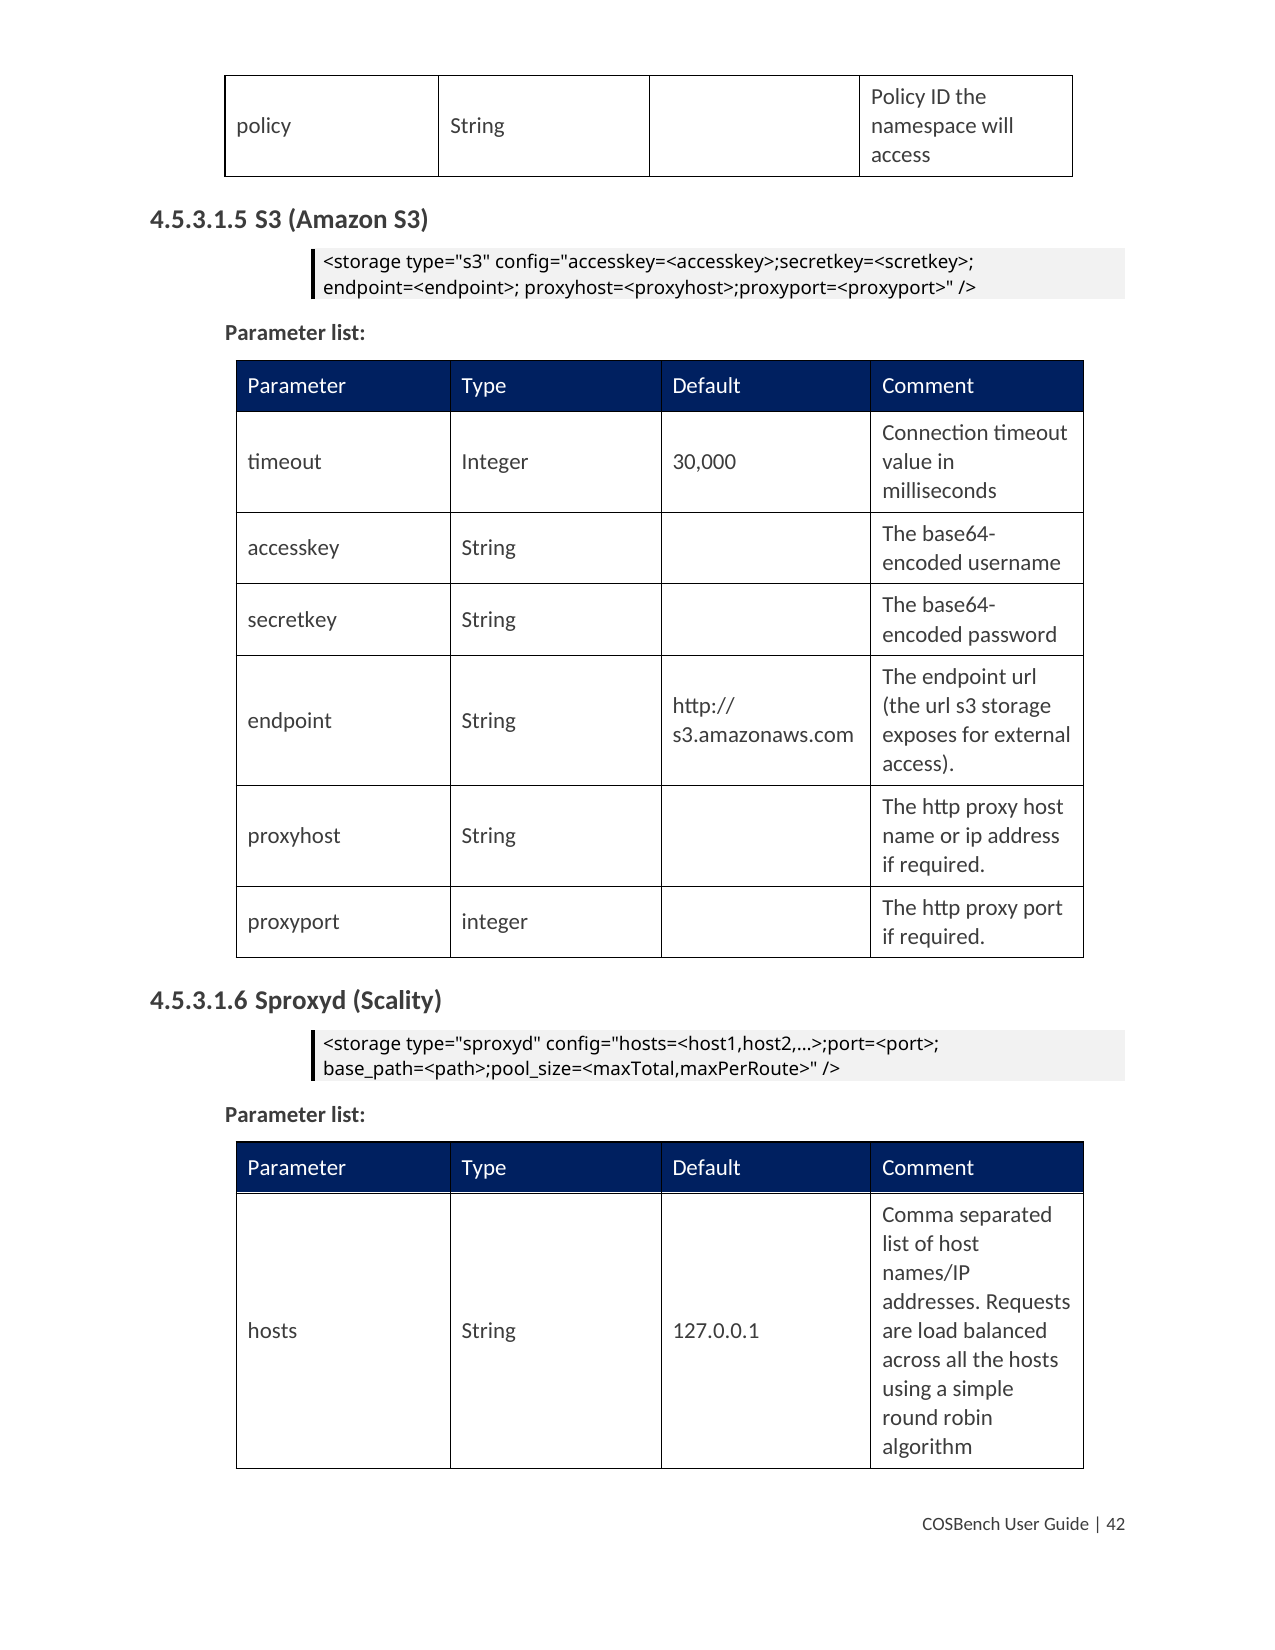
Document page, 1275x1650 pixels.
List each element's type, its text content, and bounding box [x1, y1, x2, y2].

table_cell hosts [237, 1194, 450, 1467]
table_cell Connection timeout value in milliseconds [871, 412, 1083, 512]
table_cell Comma separated list of host names/IP addresses. Requests are load balanced across all the hosts using a simple round robin algorithm [871, 1194, 1083, 1467]
table_cell 30,000 [662, 412, 870, 512]
table_cell endpoint [237, 656, 450, 785]
table_cell String [451, 786, 661, 886]
table_cell The endpoint url (the url s3 storage exposes for external access). [871, 656, 1083, 785]
table_header Type [451, 361, 661, 411]
text <storage type="sproxyd" config="hosts=<host1,host2,…>;port=<port>; base_path=<path>;pool_size=<maxTotal,maxPerRoute>" /> [315, 1030, 1125, 1081]
table_cell The base64-encoded username [871, 513, 1083, 583]
subtitle Sproxyd (Scality) [150, 983, 1125, 1016]
table_header Parameter [237, 1143, 450, 1192]
table_cell accesskey [237, 513, 450, 583]
table_cell String [451, 513, 661, 583]
table_cell 127.0.0.1 [662, 1194, 870, 1467]
table_cell The http proxy port if required. [871, 887, 1083, 957]
table_header Comment [871, 1143, 1083, 1192]
table_header Type [451, 1143, 661, 1192]
table_cell String [451, 656, 661, 785]
text Parameter list: [225, 318, 1125, 346]
table_cell policy [226, 76, 438, 176]
table_cell http://s3.amazonaws.com [662, 656, 870, 785]
table_cell [650, 76, 859, 176]
table_cell The http proxy host name or ip address if required. [871, 786, 1083, 886]
table_cell proxyport [237, 887, 450, 957]
table_cell [662, 887, 870, 957]
table_cell proxyhost [237, 786, 450, 886]
table_header Comment [871, 361, 1083, 411]
text Parameter list: [225, 1100, 1125, 1128]
table_cell secretkey [237, 584, 450, 655]
subtitle S3 (Amazon S3) [150, 202, 1125, 235]
table_cell String [439, 76, 649, 176]
table_cell [662, 584, 870, 655]
table_cell String [451, 1194, 661, 1467]
table_header Default [662, 361, 870, 411]
table_cell The base64-encoded password [871, 584, 1083, 655]
text <storage type="s3" config="accesskey=<accesskey>;secretkey=<scretkey>; endpoint=<endpoint>; proxyhost=<proxyhost>;proxyport=<proxyport>" /> [311, 248, 1125, 299]
table_cell String [451, 584, 661, 655]
table_cell Integer [451, 412, 661, 512]
table_cell [662, 513, 870, 583]
table_header Default [662, 1143, 870, 1192]
table_header Parameter [237, 361, 450, 411]
table_cell integer [451, 887, 661, 957]
table_cell Policy ID the namespace will access [860, 76, 1072, 176]
table_cell [662, 786, 870, 886]
table_cell timeout [237, 412, 450, 512]
